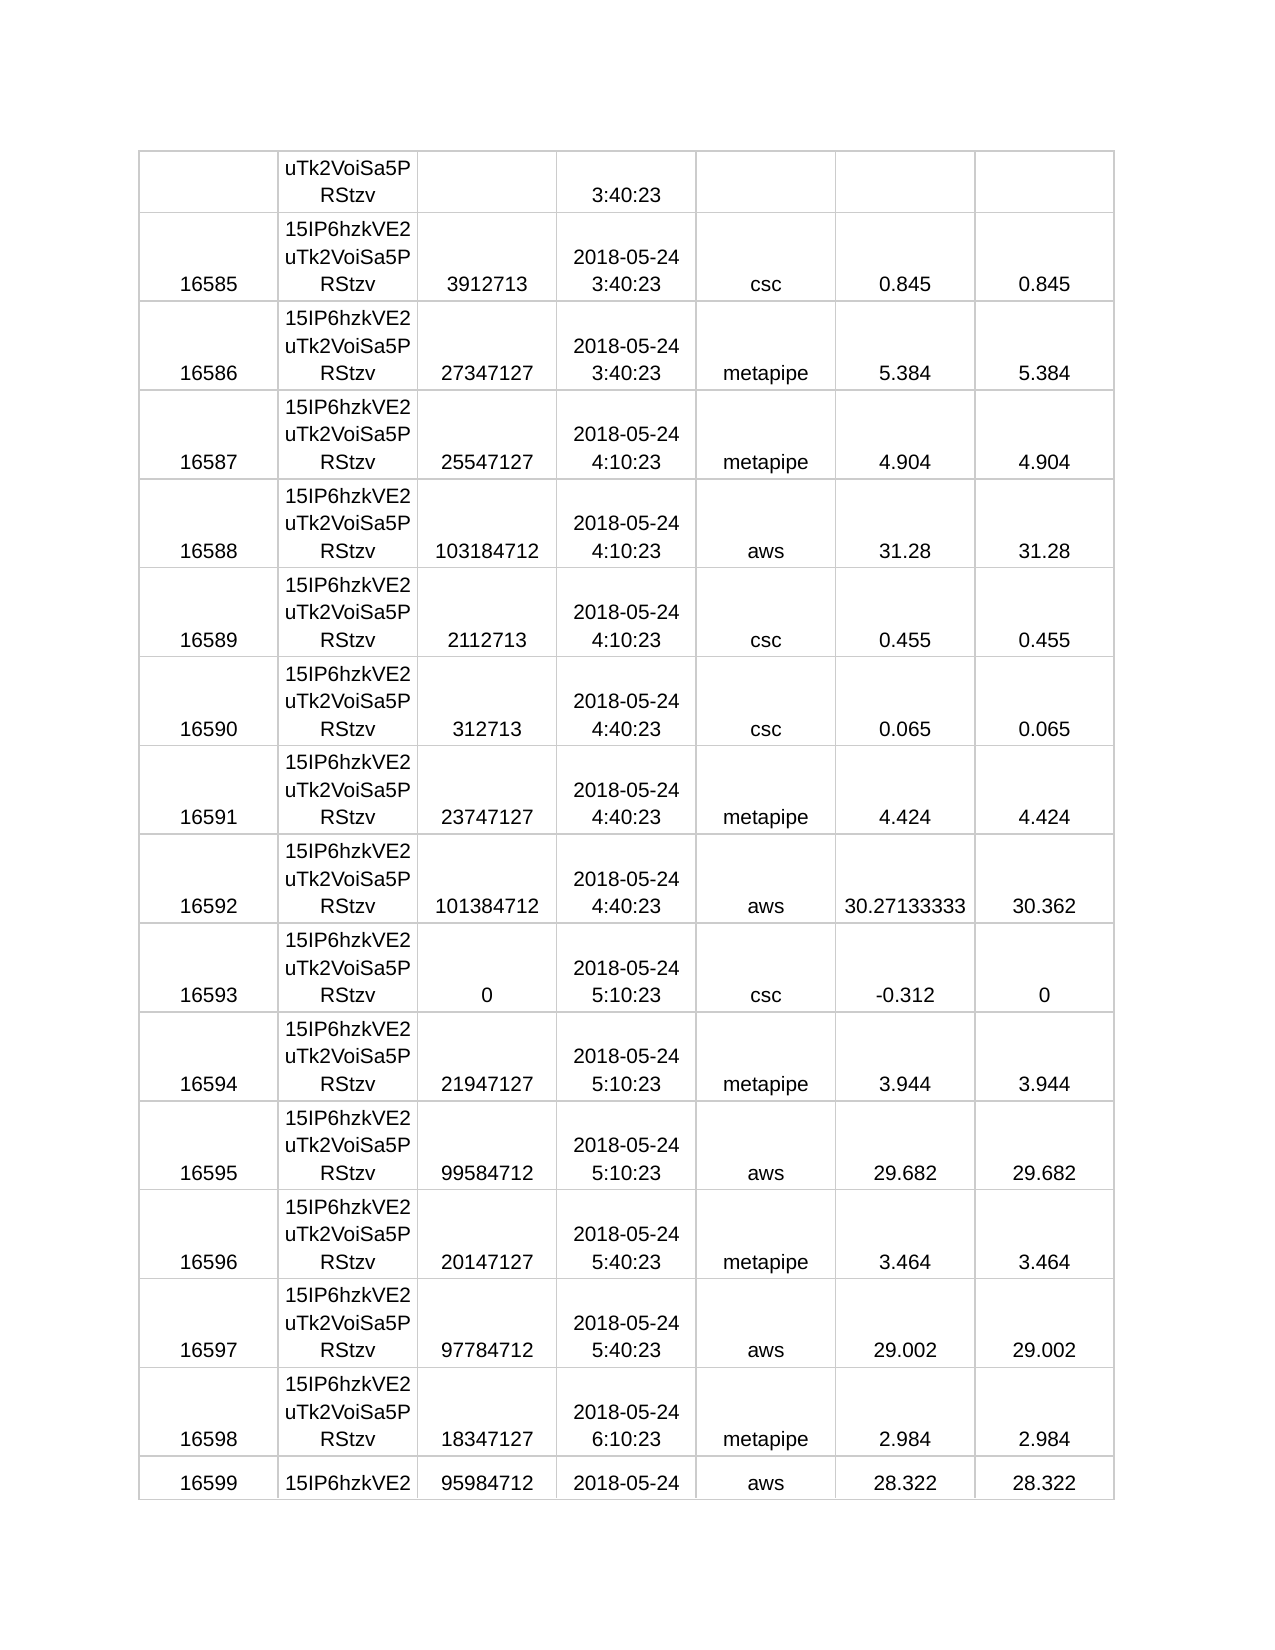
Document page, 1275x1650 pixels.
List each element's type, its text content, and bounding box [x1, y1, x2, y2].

table_cell 15IP6hzkVE2uTk2VoiSa5PRStzv [279, 213, 417, 300]
table_cell 0.455 [836, 568, 974, 656]
table_cell 0 [418, 924, 556, 1011]
table_cell 0.065 [976, 657, 1113, 744]
table_cell aws [697, 1102, 835, 1189]
table_cell 15IP6hzkVE2uTk2VoiSa5PRStzv [279, 302, 417, 389]
table_cell 15IP6hzkVE2uTk2VoiSa5PRStzv [279, 1013, 417, 1100]
table_cell 16599 [140, 1457, 277, 1498]
table_cell 16588 [140, 480, 277, 567]
table_cell 15IP6hzkVE2uTk2VoiSa5PRStzv [279, 391, 417, 478]
table_cell 2018-05-24 [557, 1457, 695, 1498]
table_cell 97784712 [418, 1279, 556, 1366]
table_cell 101384712 [418, 835, 556, 922]
table_cell [697, 152, 835, 211]
table_cell 2.984 [836, 1368, 974, 1455]
table_cell 15IP6hzkVE2uTk2VoiSa5PRStzv [279, 480, 417, 567]
table_cell csc [697, 568, 835, 656]
table_cell metapipe [697, 1190, 835, 1278]
table_cell 16596 [140, 1190, 277, 1278]
table_cell 15IP6hzkVE2uTk2VoiSa5PRStzv [279, 746, 417, 833]
table_cell 99584712 [418, 1102, 556, 1189]
table_cell 0.845 [836, 213, 974, 300]
table_cell 2018-05-24 4:10:23 [557, 568, 695, 656]
table_cell -0.312 [836, 924, 974, 1011]
table_cell 2018-05-24 5:10:23 [557, 924, 695, 1011]
table_cell 103184712 [418, 480, 556, 567]
table_cell csc [697, 213, 835, 300]
table_cell 16589 [140, 568, 277, 656]
table_cell 312713 [418, 657, 556, 744]
table_cell [836, 152, 974, 211]
table_cell 2018-05-24 6:10:23 [557, 1368, 695, 1455]
table_cell 5.384 [836, 302, 974, 389]
table_cell 31.28 [976, 480, 1113, 567]
table_cell 29.682 [836, 1102, 974, 1189]
table_cell [140, 152, 277, 211]
table_cell 3.464 [976, 1190, 1113, 1278]
table_cell 2018-05-24 4:10:23 [557, 480, 695, 567]
table_cell 16592 [140, 835, 277, 922]
table_cell 2018-05-24 4:10:23 [557, 391, 695, 478]
table_cell 30.362 [976, 835, 1113, 922]
table_cell 16591 [140, 746, 277, 833]
table_cell 3.944 [836, 1013, 974, 1100]
table_cell 16586 [140, 302, 277, 389]
table_cell 2018-05-24 5:40:23 [557, 1190, 695, 1278]
table_cell 3.944 [976, 1013, 1113, 1100]
table_cell 18347127 [418, 1368, 556, 1455]
table_cell 16587 [140, 391, 277, 478]
table_cell 15IP6hzkVE2uTk2VoiSa5PRStzv [279, 657, 417, 744]
table_cell csc [697, 924, 835, 1011]
table_cell 2018-05-24 4:40:23 [557, 835, 695, 922]
table_cell 25547127 [418, 391, 556, 478]
table_cell 15IP6hzkVE2uTk2VoiSa5PRStzv [279, 1368, 417, 1455]
table_cell 27347127 [418, 302, 556, 389]
table_cell 16594 [140, 1013, 277, 1100]
table_cell metapipe [697, 302, 835, 389]
table_cell 28.322 [976, 1457, 1113, 1498]
table_cell 31.28 [836, 480, 974, 567]
table_cell 16593 [140, 924, 277, 1011]
table_cell 2018-05-24 5:40:23 [557, 1279, 695, 1366]
table_cell [976, 152, 1113, 211]
table_cell 2018-05-24 5:10:23 [557, 1102, 695, 1189]
table_cell 2018-05-24 3:40:23 [557, 213, 695, 300]
table_cell 2018-05-24 4:40:23 [557, 657, 695, 744]
table_cell csc [697, 657, 835, 744]
table_cell 4.904 [976, 391, 1113, 478]
table_cell [418, 152, 556, 211]
table_cell aws [697, 835, 835, 922]
table_cell 95984712 [418, 1457, 556, 1498]
table_cell 16598 [140, 1368, 277, 1455]
table_cell 16585 [140, 213, 277, 300]
table_cell 28.322 [836, 1457, 974, 1498]
table_cell 0.845 [976, 213, 1113, 300]
table_cell 2018-05-24 3:40:23 [557, 302, 695, 389]
table_cell 4.424 [836, 746, 974, 833]
table_cell 0 [976, 924, 1113, 1011]
table_cell 3.464 [836, 1190, 974, 1278]
table_cell 2018-05-24 5:10:23 [557, 1013, 695, 1100]
table_cell 23747127 [418, 746, 556, 833]
table_cell metapipe [697, 391, 835, 478]
table_cell 4.424 [976, 746, 1113, 833]
table_cell metapipe [697, 746, 835, 833]
table_cell 16595 [140, 1102, 277, 1189]
table_cell 15IP6hzkVE2uTk2VoiSa5PRStzv [279, 1102, 417, 1189]
table_cell metapipe [697, 1368, 835, 1455]
table_cell 29.682 [976, 1102, 1113, 1189]
table_cell 15IP6hzkVE2uTk2VoiSa5PRStzv [279, 568, 417, 656]
table_cell 15IP6hzkVE2uTk2VoiSa5PRStzv [279, 1279, 417, 1366]
table_cell aws [697, 480, 835, 567]
table_cell 16597 [140, 1279, 277, 1366]
table_cell 15IP6hzkVE2uTk2VoiSa5PRStzv [279, 835, 417, 922]
table_cell 30.27133333 [836, 835, 974, 922]
table_cell 2018-05-24 4:40:23 [557, 746, 695, 833]
table_cell 15IP6hzkVE2uTk2VoiSa5PRStzv [279, 1190, 417, 1278]
table_cell 4.904 [836, 391, 974, 478]
table_cell aws [697, 1279, 835, 1366]
table_cell 16590 [140, 657, 277, 744]
table_cell uTk2VoiSa5PRStzv [279, 152, 417, 211]
table_cell 29.002 [976, 1279, 1113, 1366]
table_cell aws [697, 1457, 835, 1498]
table_cell 2112713 [418, 568, 556, 656]
table_cell metapipe [697, 1013, 835, 1100]
table_cell 2.984 [976, 1368, 1113, 1455]
table_cell 15IP6hzkVE2 [279, 1457, 417, 1498]
table_cell 3912713 [418, 213, 556, 300]
table_cell 0.065 [836, 657, 974, 744]
table_cell 15IP6hzkVE2uTk2VoiSa5PRStzv [279, 924, 417, 1011]
table_cell 0.455 [976, 568, 1113, 656]
table_cell 3:40:23 [557, 152, 695, 211]
table_cell 21947127 [418, 1013, 556, 1100]
table_cell 29.002 [836, 1279, 974, 1366]
table_cell 20147127 [418, 1190, 556, 1278]
table_cell 5.384 [976, 302, 1113, 389]
